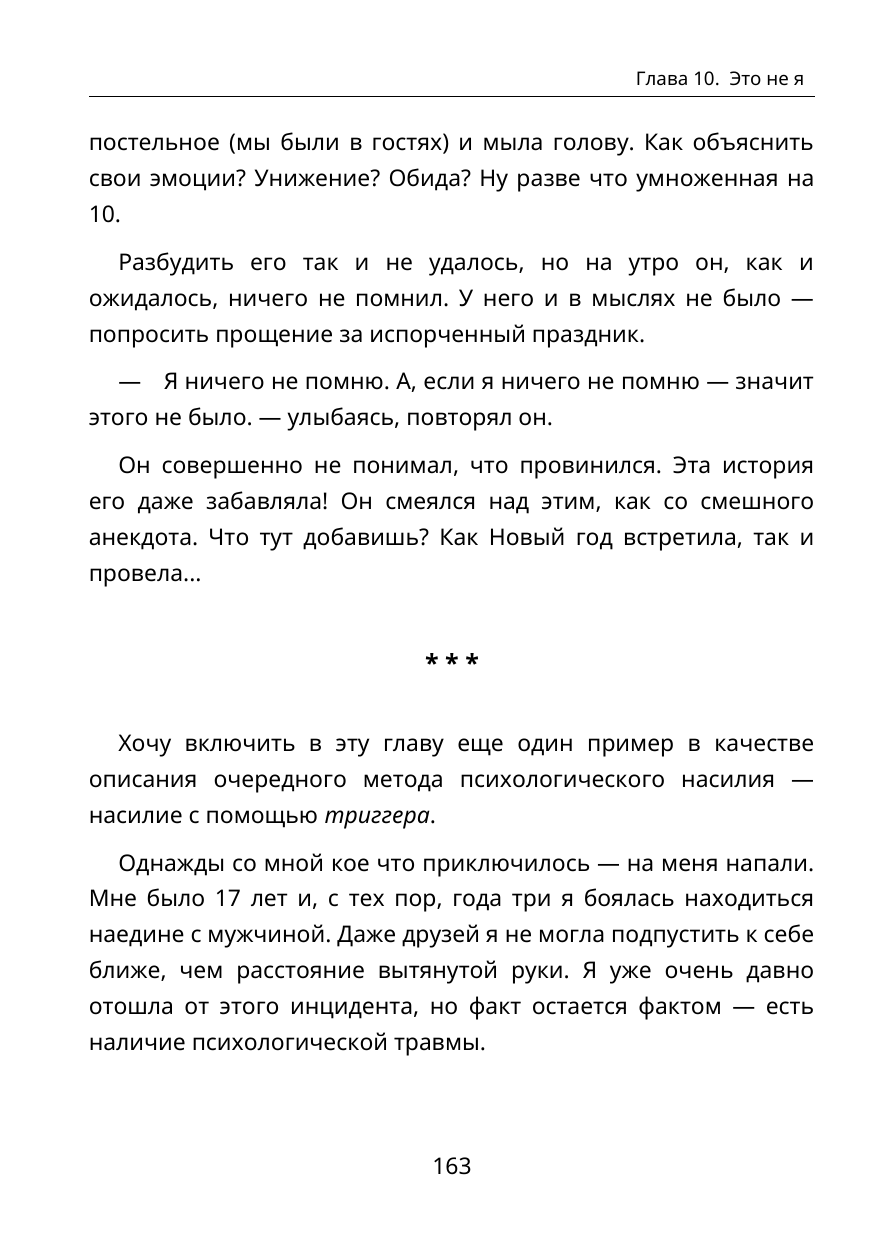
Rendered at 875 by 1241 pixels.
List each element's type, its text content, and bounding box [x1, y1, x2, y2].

text Разбудить его так и не удалось, но на утро он, как и ожидалось, ничего не помнил. У него и в мыслях не было — попросить прощение за испорченный праздник. [88, 246, 815, 349]
list Я ничего не помню. А, если я ничего не помню — значит этого не было. — улыбаясь, повторял он. [88, 365, 815, 432]
text Однажды со мной кое что приключилось — на меня напали. Мне было 17 лет и, с тех пор, года три я боялась находиться наедине с мужчиной. Даже друзей я не могла подпустить к себе ближе, чем расстояние вытянутой руки. Я уже очень давно отошла от этого инцидента, но факт остается фактом — есть наличие психологической травмы. [88, 846, 815, 1057]
subtitle * * * [88, 646, 815, 680]
text Он совершенно не понимал, что провинился. Эта история его даже забавляла! Он смеялся над этим, как со смешного анекдота. Что тут добавишь? Как Новый год встретила, так и провела... [88, 449, 815, 588]
text Хочу включить в эту главу еще один пример в качестве описания очередного метода психологического насилия — насилие с помощью триггера. [88, 727, 815, 830]
text постельное (мы были в гостях) и мыла голову. Как объяснить свои эмоции? Унижение? Обида? Ну разве что умноженная на 10. [88, 126, 815, 229]
